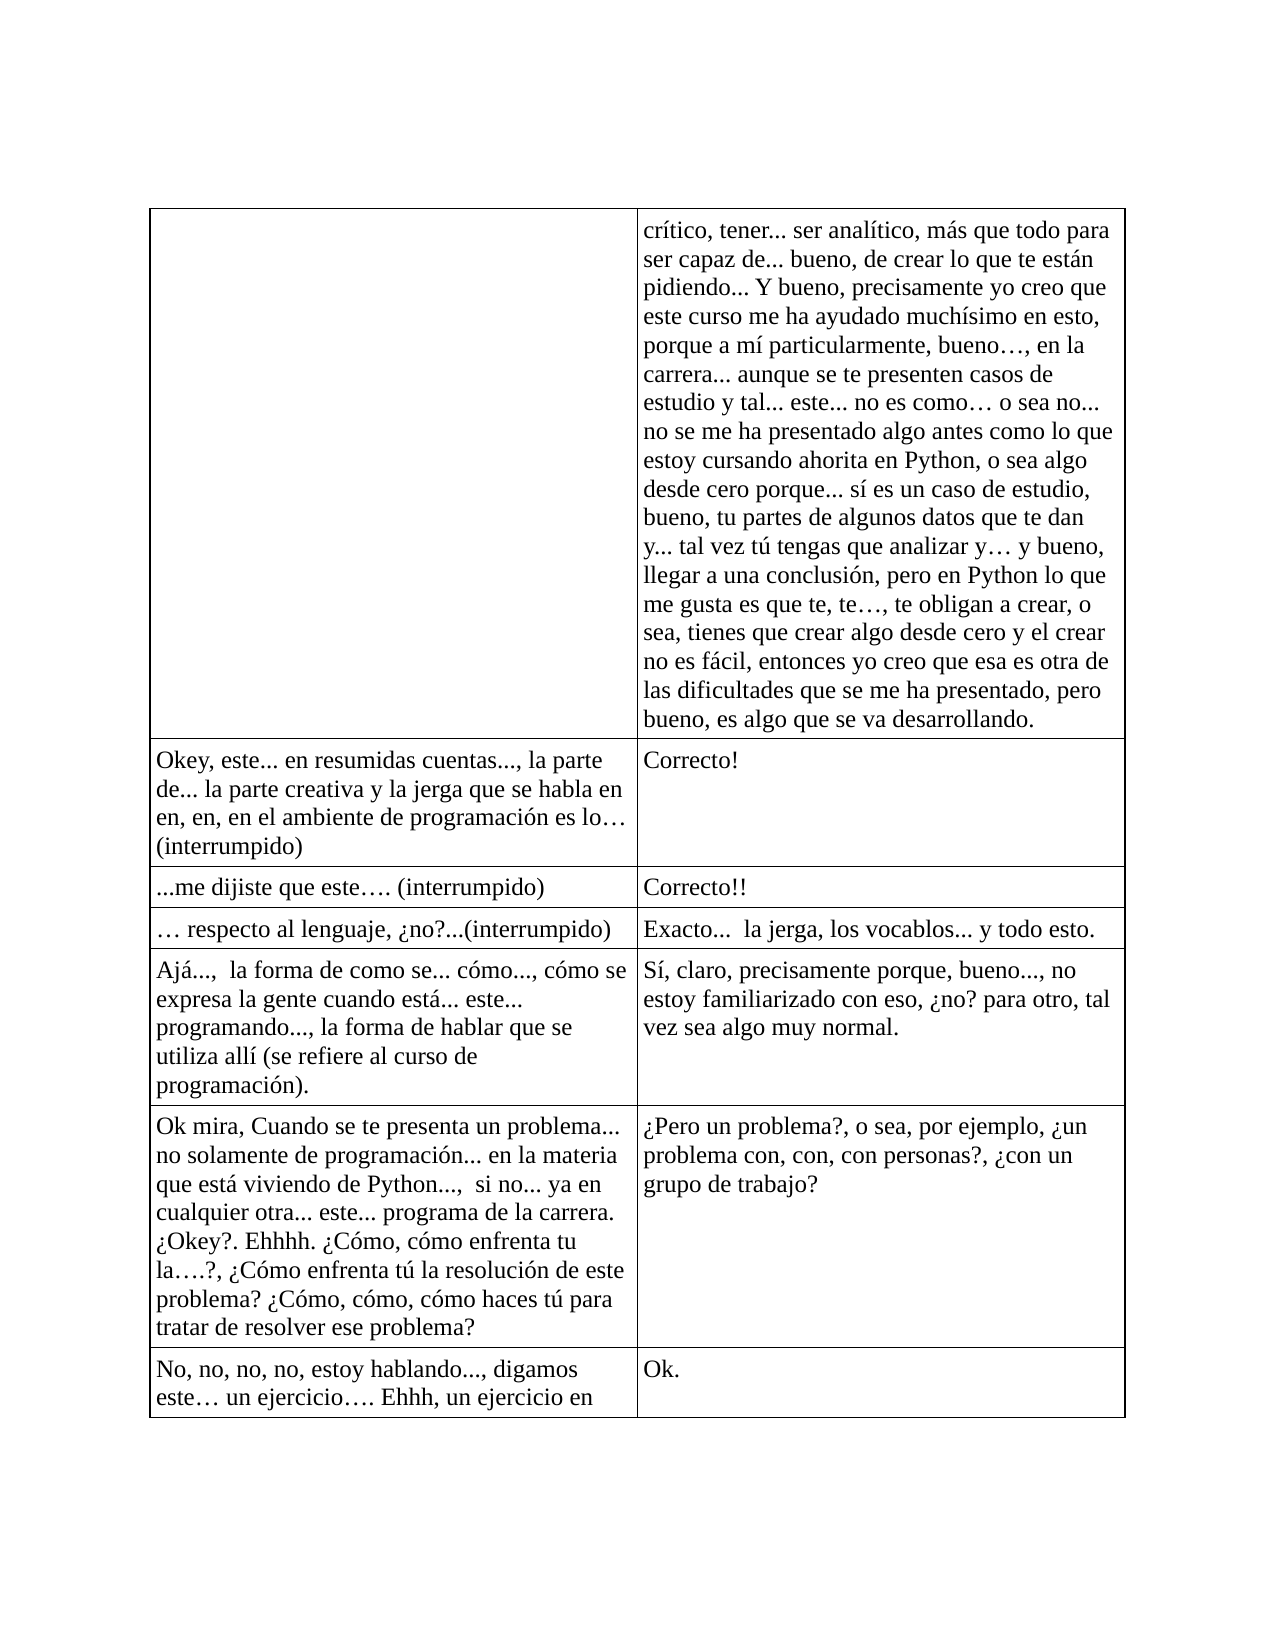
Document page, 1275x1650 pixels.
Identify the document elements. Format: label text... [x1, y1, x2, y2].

table_cell Correcto!! [638, 867, 1124, 907]
table_cell Sí, claro, precisamente porque, bueno..., no estoy familiarizado con eso, ¿no? para otro, tal vez sea algo muy normal. [638, 949, 1124, 1104]
table_cell Correcto! [638, 739, 1124, 866]
table_cell Okey, este... en resumidas cuentas..., la parte de... la parte creativa y la jerga que se habla en en, en, en el ambiente de programación es lo… (interrumpido) [151, 739, 637, 866]
table_cell ...me dijiste que este…. (interrumpido) [151, 867, 637, 907]
table_cell … respecto al lenguaje, ¿no?...(interrumpido) [151, 908, 637, 948]
table_cell Ok mira, Cuando se te presenta un problema... no solamente de programación... en la materia que está viviendo de Python..., si no... ya en cualquier otra... este... programa de la carrera. ¿Okey?. Ehhhh. ¿Cómo, cómo enfrenta tu la….?, ¿Cómo enfrenta tú la resolución de este problema? ¿Cómo, cómo, cómo haces tú para tratar de resolver ese problema? [151, 1106, 637, 1347]
table_cell ¿Pero un problema?, o sea, por ejemplo, ¿un problema con, con, con personas?, ¿con un grupo de trabajo? [638, 1106, 1124, 1347]
table_cell Ajá..., la forma de como se... cómo..., cómo se expresa la gente cuando está... este... programando..., la forma de hablar que se utiliza allí (se refiere al curso de programación). [151, 949, 637, 1104]
table_cell crítico, tener... ser analítico, más que todo para ser capaz de... bueno, de crear lo que te están pidiendo... Y bueno, precisamente yo creo que este curso me ha ayudado muchísimo en esto, porque a mí particularmente, bueno…, en la carrera... aunque se te presenten casos de estudio y tal... este... no es como… o sea no... no se me ha presentado algo antes como lo que estoy cursando ahorita en Python, o sea algo desde cero porque... sí es un caso de estudio, bueno, tu partes de algunos datos que te dan y... tal vez tú tengas que analizar y… y bueno, llegar a una conclusión, pero en Python lo que me gusta es que te, te…, te obligan a crear, o sea, tienes que crear algo desde cero y el crear no es fácil, entonces yo creo que esa es otra de las dificultades que se me ha presentado, pero bueno, es algo que se va desarrollando. [638, 209, 1124, 738]
table_cell Ok. [638, 1348, 1124, 1417]
table_cell No, no, no, no, estoy hablando..., digamos este… un ejercicio…. Ehhh, un ejercicio en [151, 1348, 637, 1417]
table_cell Exacto... la jerga, los vocablos... y todo esto. [638, 908, 1124, 948]
table_cell [151, 209, 637, 738]
